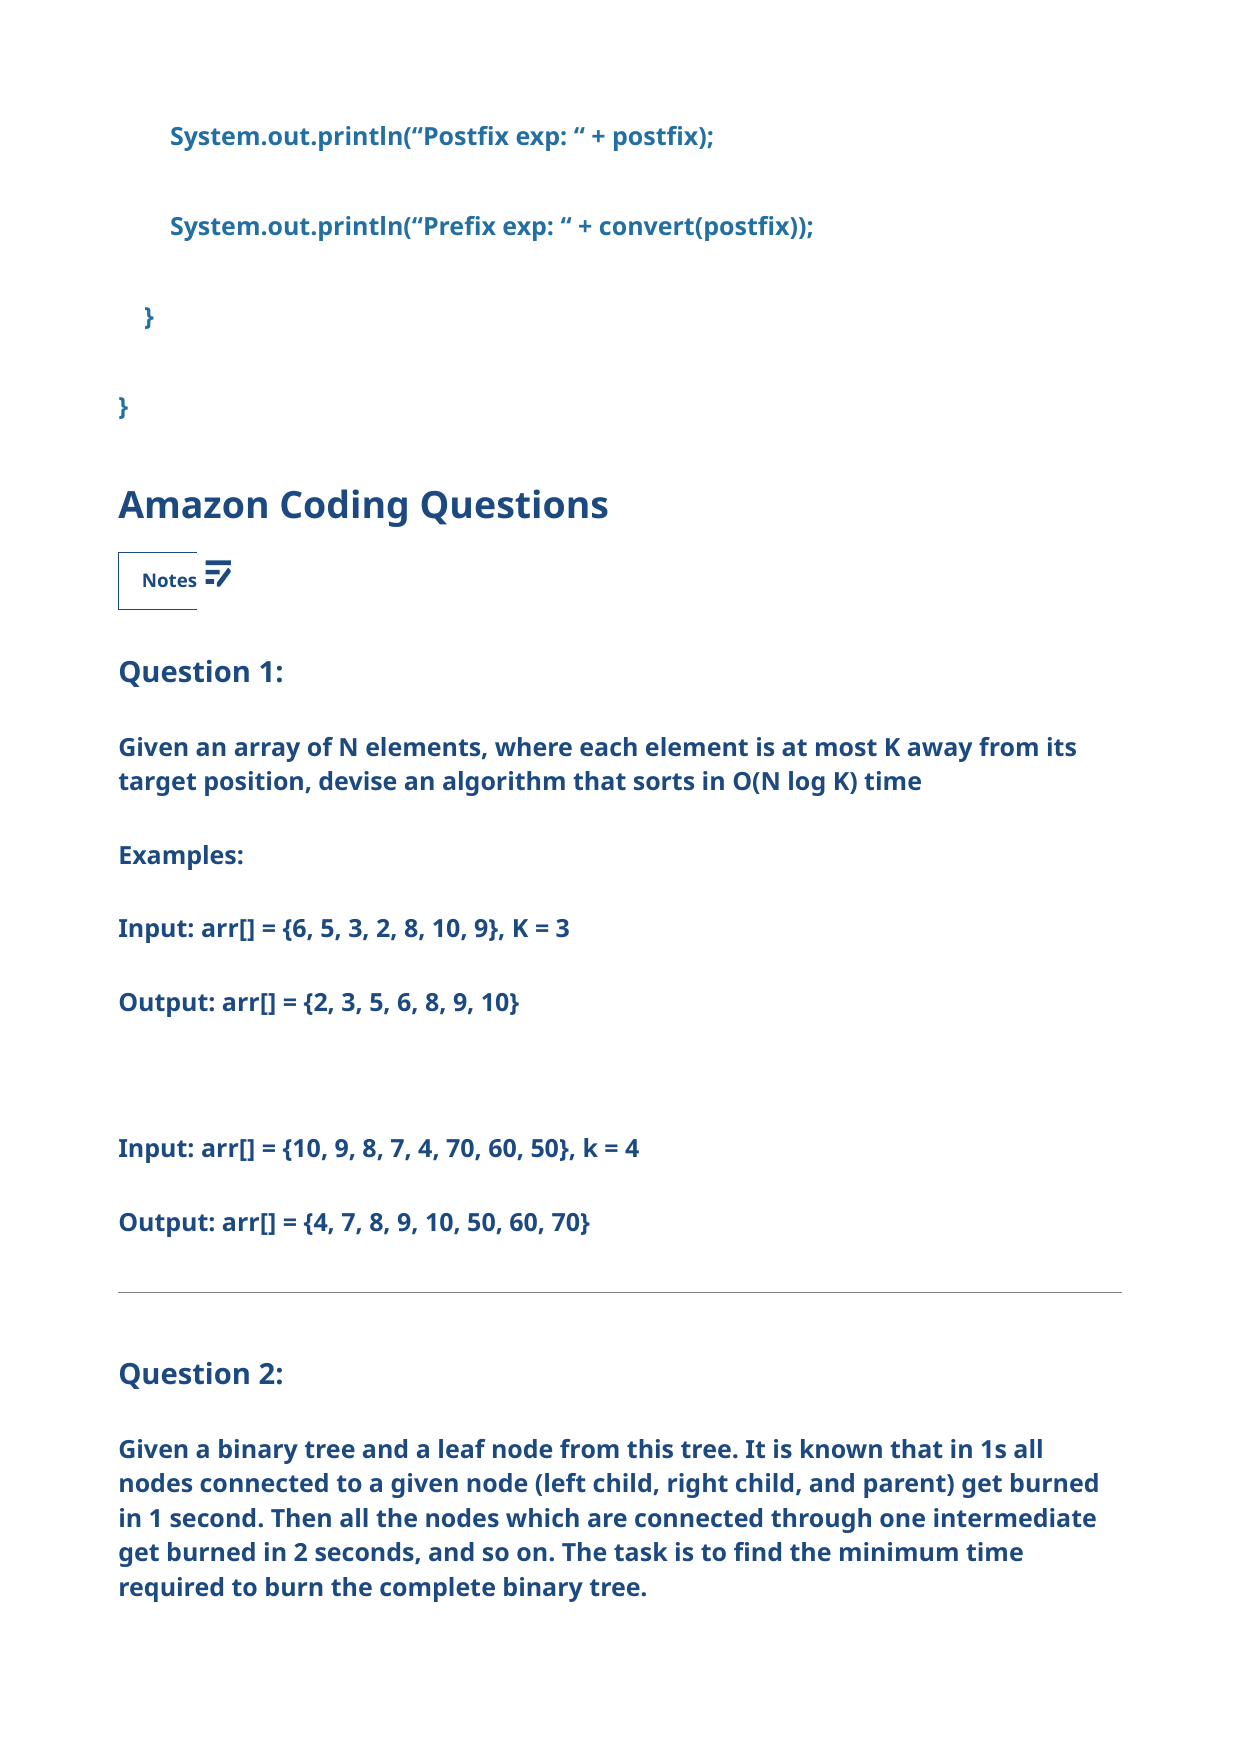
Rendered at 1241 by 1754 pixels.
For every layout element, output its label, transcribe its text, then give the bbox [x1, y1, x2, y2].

text System.out.println(“Postfix exp: “ + postfix); [118, 118, 1122, 152]
text System.out.println(“Prefix exp: “ + convert(postfix)); [118, 208, 1122, 242]
text } [118, 388, 1122, 422]
text Notes [119, 552, 1122, 609]
text Given a binary tree and a leaf node from this tree. It is known that in 1s all nodes connected to a given node (left child, right child, and parent) get burned in 1 second. Then all the nodes which are connected through one intermediate get burned in 2 seconds, and so on. The task is to find the minimum time required to burn the complete binary tree. [118, 1431, 1122, 1603]
text Given an array of N elements, where each element is at most K away from its target position, devise an algorithm that sorts in O(N log K) time [118, 729, 1122, 798]
text Examples: [118, 837, 1122, 871]
text Output: arr[] = {4, 7, 8, 9, 10, 50, 60, 70} [118, 1204, 1122, 1238]
text Output: arr[] = {2, 3, 5, 6, 8, 9, 10} [118, 984, 1122, 1018]
text } [118, 298, 1122, 332]
subtitle Question 2: [118, 1353, 1122, 1393]
subtitle Question 1: [118, 651, 1122, 691]
text Input: arr[] = {10, 9, 8, 7, 4, 70, 60, 50}, k = 4 [118, 1131, 1122, 1165]
text Amazon Coding Questions [118, 478, 1122, 529]
text Input: arr[] = {6, 5, 3, 2, 8, 10, 9}, K = 3 [118, 910, 1122, 945]
